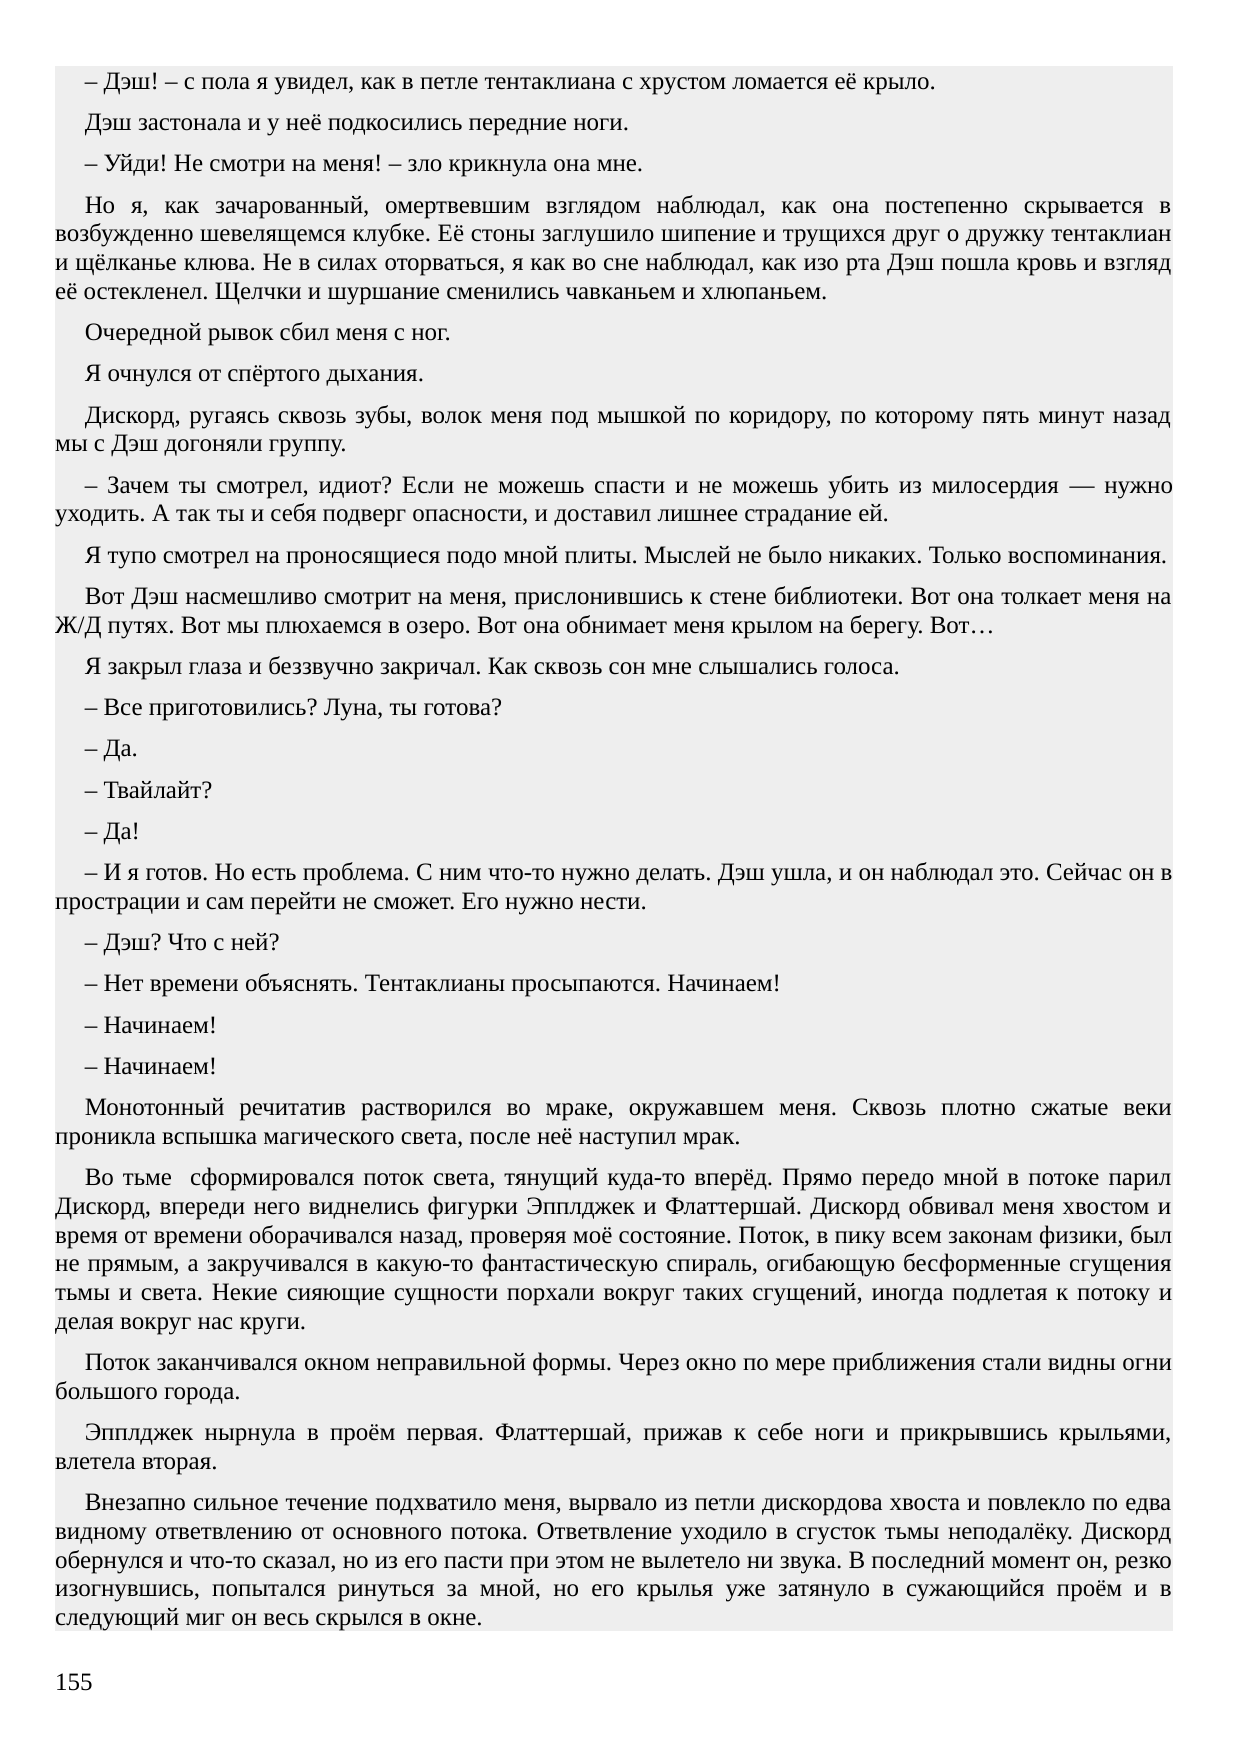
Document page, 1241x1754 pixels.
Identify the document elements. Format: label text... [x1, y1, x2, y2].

text – Твайлайт? [55, 775, 1173, 803]
text Я закрыл глаза и беззвучно закричал. Как сквозь сон мне слышались голоса. [55, 651, 1173, 680]
text – Да. [55, 733, 1173, 762]
text – Зачем ты смотрел, идиот? Если не можешь спасти и не можешь убить из милосердия — нужно уходить. А так ты и себя подверг опасности, и доставил лишнее страдание ей. [55, 470, 1173, 527]
text – Да! [55, 816, 1173, 845]
text Я очнулся от спёртого дыхания. [55, 358, 1173, 387]
text Я тупо смотрел на проносящиеся подо мной плиты. Мыслей не было никаких. Только воспоминания. [55, 540, 1173, 568]
text Вот Дэш насмешливо смотрит на меня, прислонившись к стене библиотеки. Вот она толкает меня на Ж/Д путях. Вот мы плюхаемся в озеро. Вот она обнимает меня крылом на берегу. Вот… [55, 581, 1173, 638]
text Очередной рывок сбил меня с ног. [55, 317, 1173, 346]
text Поток заканчивался окном неправильной формы. Через окно по мере приближения стали видны огни большого города. [55, 1347, 1173, 1405]
text Но я, как зачарованный, омертвевшим взглядом наблюдал, как она постепенно скрывается в возбужденно шевелящемся клубке. Её стоны заглушило шипение и трущихся друг о дружку тентаклиан и щёлканье клюва. Не в силах оторваться, я как во сне наблюдал, как изо рта Дэш пошла кровь и взгляд её остекленел. Щелчки и шуршание сменились чавканьем и хлюпаньем. [55, 190, 1173, 305]
text Монотонный речитатив растворился во мраке, окружавшем меня. Сквозь плотно сжатые веки проникла вспышка магического света, после неё наступил мрак. [55, 1092, 1173, 1150]
text – Начинаем! [55, 1051, 1173, 1080]
text – Нет времени объяснять. Тентаклианы просыпаются. Начинаем! [55, 968, 1173, 997]
text – Дэш? Что с ней? [55, 927, 1173, 956]
text Дискорд, ругаясь сквозь зубы, волок меня под мышкой по коридору, по которому пять минут назад мы с Дэш догоняли группу. [55, 400, 1173, 457]
text – Все приготовились? Луна, ты готова? [55, 692, 1173, 721]
text – Дэш! – с пола я увидел, как в петле тентаклиана с хрустом ломается её крыло. [55, 66, 1173, 95]
text Эпплджек нырнула в проём первая. Флаттершай, прижав к себе ноги и прикрывшись крыльями, влетела вторая. [55, 1417, 1173, 1475]
text – И я готов. Но есть проблема. С ним что-то нужно делать. Дэш ушла, и он наблюдал это. Сейчас он в прострации и сам перейти не сможет. Его нужно нести. [55, 857, 1173, 915]
text – Начинаем! [55, 1010, 1173, 1038]
text Дэш застонала и у неё подкосились передние ноги. [55, 107, 1173, 136]
text Во тьме сформировался поток света, тянущий куда-то вперёд. Прямо передо мной в потоке парил Дискорд, впереди него виднелись фигурки Эпплджек и Флаттершай. Дискорд обвивал меня хвостом и время от времени оборачивался назад, проверяя моё состояние. Поток, в пику всем законам физики, был не прямым, а закручивался в какую-то фантастическую спираль, огибающую бесформенные сгущения тьмы и света. Некие сияющие сущности порхали вокруг таких сгущений, иногда подлетая к потоку и делая вокруг нас круги. [55, 1162, 1173, 1335]
text – Уйди! Не смотри на меня! – зло крикнула она мне. [55, 148, 1173, 177]
text Внезапно сильное течение подхватило меня, вырвало из петли дискордова хвоста и повлекло по едва видному ответвлению от основного потока. Ответвление уходило в сгусток тьмы неподалёку. Дискорд обернулся и что-то сказал, но из его пасти при этом не вылетело ни звука. В последний момент он, резко изогнувшись, попытался ринуться за мной, но его крылья уже затянуло в сужающийся проём и в следующий миг он весь скрылся в окне. [55, 1487, 1173, 1631]
